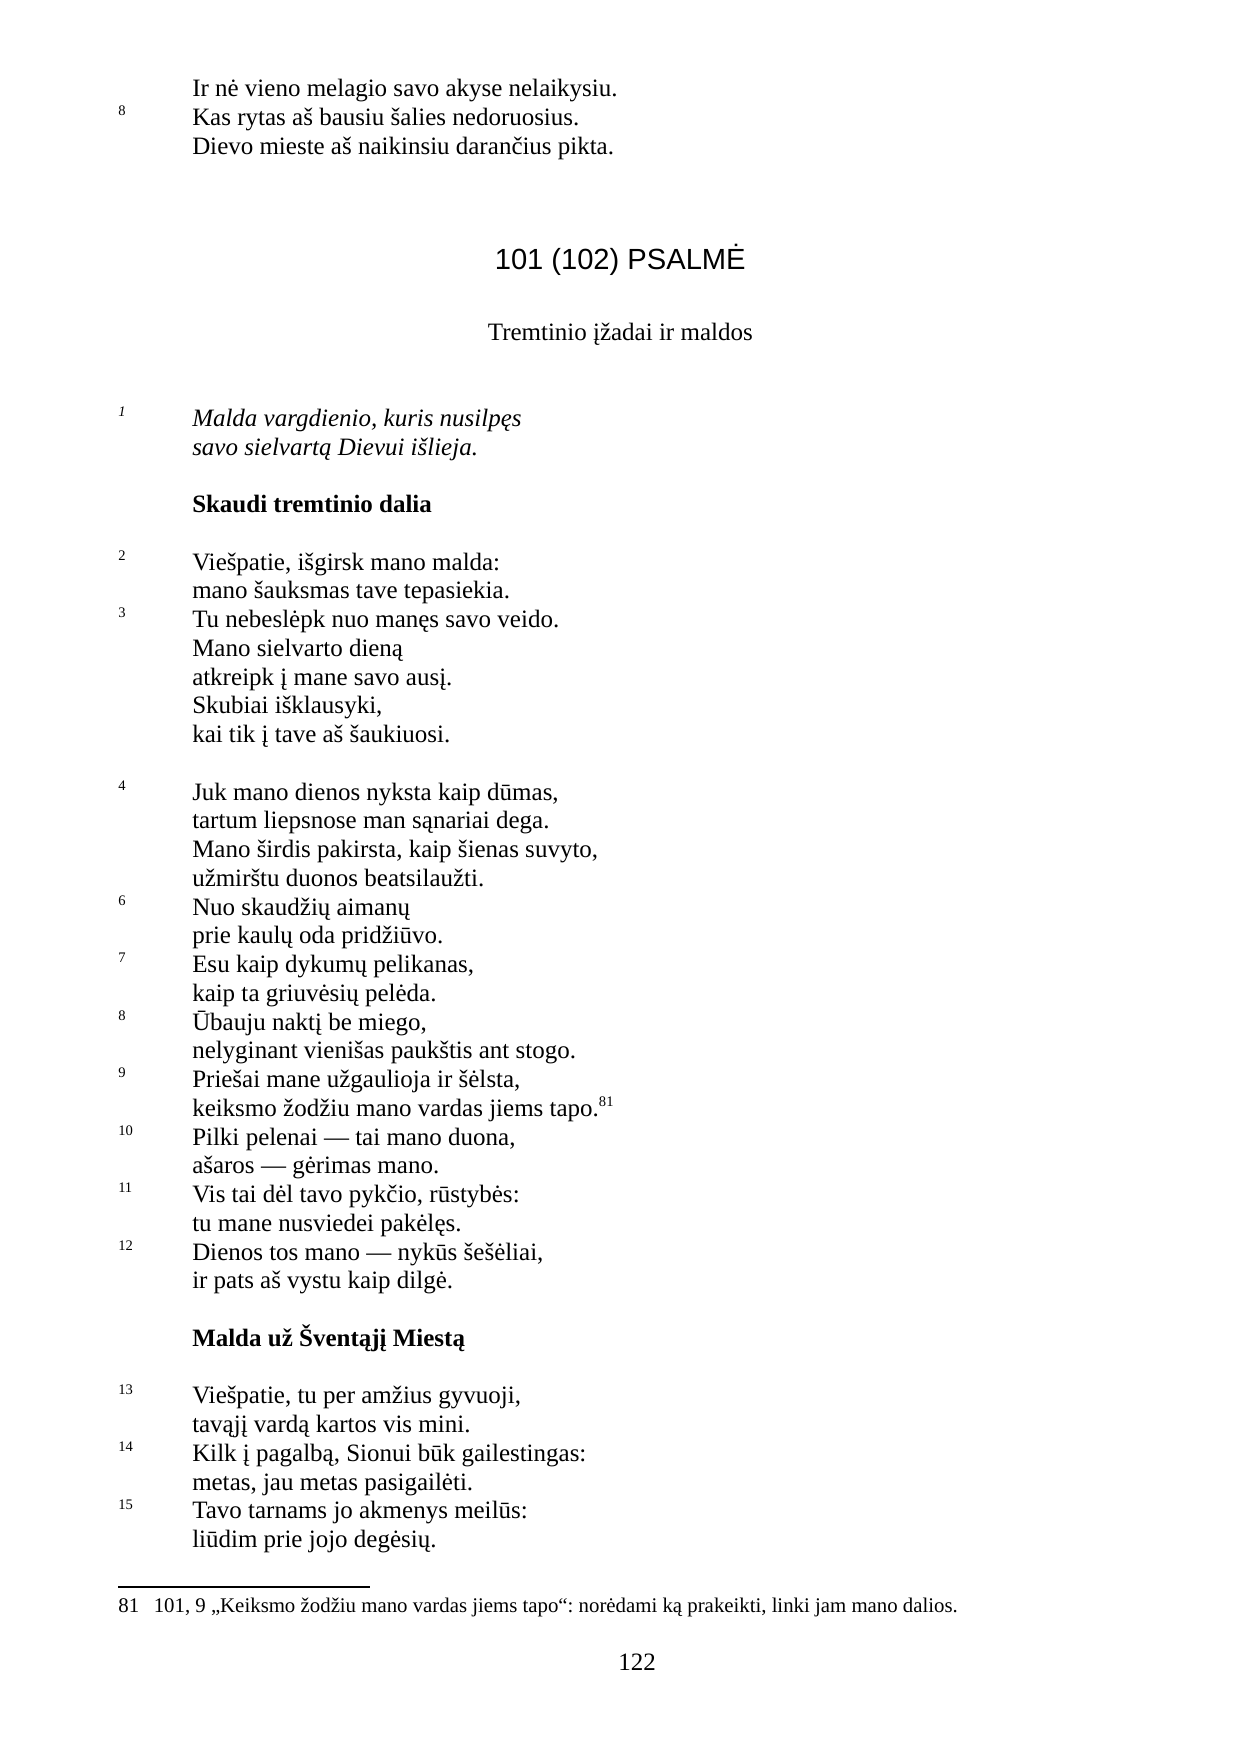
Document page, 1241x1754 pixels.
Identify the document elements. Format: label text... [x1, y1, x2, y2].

text 8 Ūbauju naktį be miego, [118, 1007, 1122, 1036]
text 6 Nuo skaudžių aimanų [118, 892, 1122, 921]
text kai tik į tave aš šaukiuosi. [118, 719, 1122, 748]
text 8 Kas rytas aš bausiu šalies nedoruosius. [118, 102, 1122, 131]
text Mano sielvarto dieną [118, 633, 1122, 662]
text 2 Viešpatie, išgirsk mano malda: [118, 547, 1122, 576]
text užmirštu duonos beatsilaužti. [118, 863, 1122, 892]
text 7 Esu kaip dykumų pelikanas, [118, 949, 1122, 978]
text 9 Priešai mane užgaulioja ir šėlsta, [118, 1064, 1122, 1093]
text 13 Viešpatie, tu per amžius gyvuoji, [118, 1381, 1122, 1409]
text 10 Pilki pelenai — tai mano duona, [118, 1122, 1122, 1151]
text ašaros — gėrimas mano. [118, 1151, 1122, 1179]
text 3 Tu nebeslėpk nuo manęs savo veido. [118, 604, 1122, 633]
text mano šauksmas tave tepasiekia. [118, 576, 1122, 604]
text tartum liepsnose man sąnariai dega. [118, 806, 1122, 834]
text 101, 9 „Keiksmo žodžiu mano vardas jiems tapo“: norėdami ką prakeikti, linki jam mano dalios. [118, 1593, 1122, 1617]
text 15 Tavo tarnams jo akmenys meilūs: [118, 1496, 1122, 1524]
text tavąjį vardą kartos vis mini. [118, 1409, 1122, 1438]
text 11 Vis tai dėl tavo pykčio, rūstybės: [118, 1179, 1122, 1208]
text 1 Malda vargdienio, kuris nusilpęs [118, 403, 1122, 432]
text kaip ta griuvėsių pelėda. [118, 978, 1122, 1007]
text savo sielvartą Dievui išlieja. [118, 432, 1122, 461]
text ir pats aš vystu kaip dilgė. [118, 1266, 1122, 1294]
text 12 Dienos tos mano — nykūs šešėliai, [118, 1237, 1122, 1266]
text atkreipk į mane savo ausį. [118, 662, 1122, 691]
text keiksmo žodžiu mano vardas jiems tapo. [118, 1093, 1122, 1122]
text nelyginant vienišas paukštis ant stogo. [118, 1036, 1122, 1064]
text prie kaulų oda pridžiūvo. [118, 921, 1122, 949]
text Dievo mieste aš naikinsiu darančius pikta. [118, 131, 1122, 159]
text Malda už Šventąjį Miestą [118, 1323, 1122, 1352]
text Skaudi tremtinio dalia [118, 489, 1122, 518]
text tu mane nusviedei pakėlęs. [118, 1208, 1122, 1237]
text Skubiai išklausyki, [118, 691, 1122, 719]
subtitle 101 (102) PSALMĖ [118, 242, 1122, 276]
text 14 Kilk į pagalbą, Sionui būk gailestingas: [118, 1438, 1122, 1467]
text Tremtinio įžadai ir maldos [118, 317, 1122, 346]
text 4 Juk mano dienos nyksta kaip dūmas, [118, 777, 1122, 806]
text liūdim prie jojo degėsių. [118, 1524, 1122, 1553]
text metas, jau metas pasigailėti. [118, 1467, 1122, 1496]
text Mano širdis pakirsta, kaip šienas suvyto, [118, 834, 1122, 863]
text Ir nė vieno melagio savo akyse nelaikysiu. [118, 73, 1122, 102]
